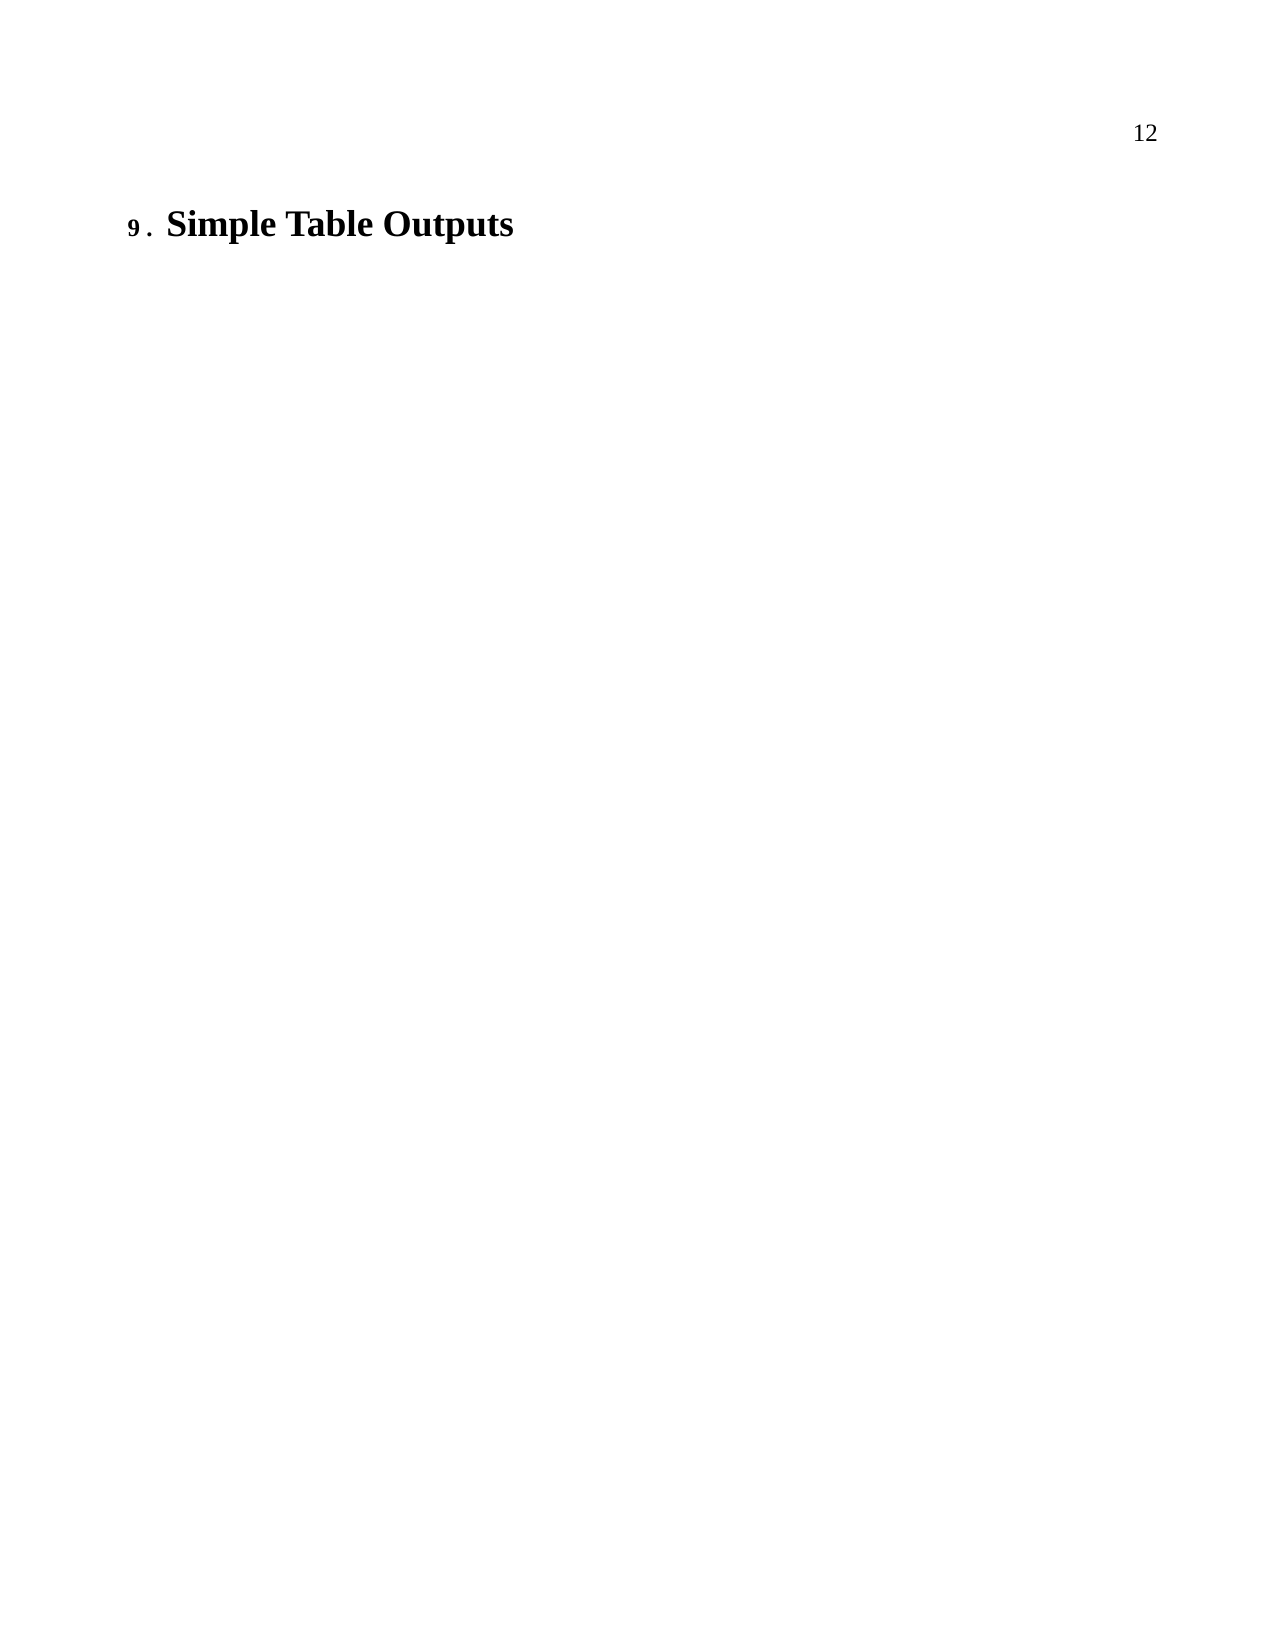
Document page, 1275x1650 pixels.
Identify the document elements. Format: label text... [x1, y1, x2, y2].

subtitle Simple Table Outputs [121, 202, 1158, 245]
